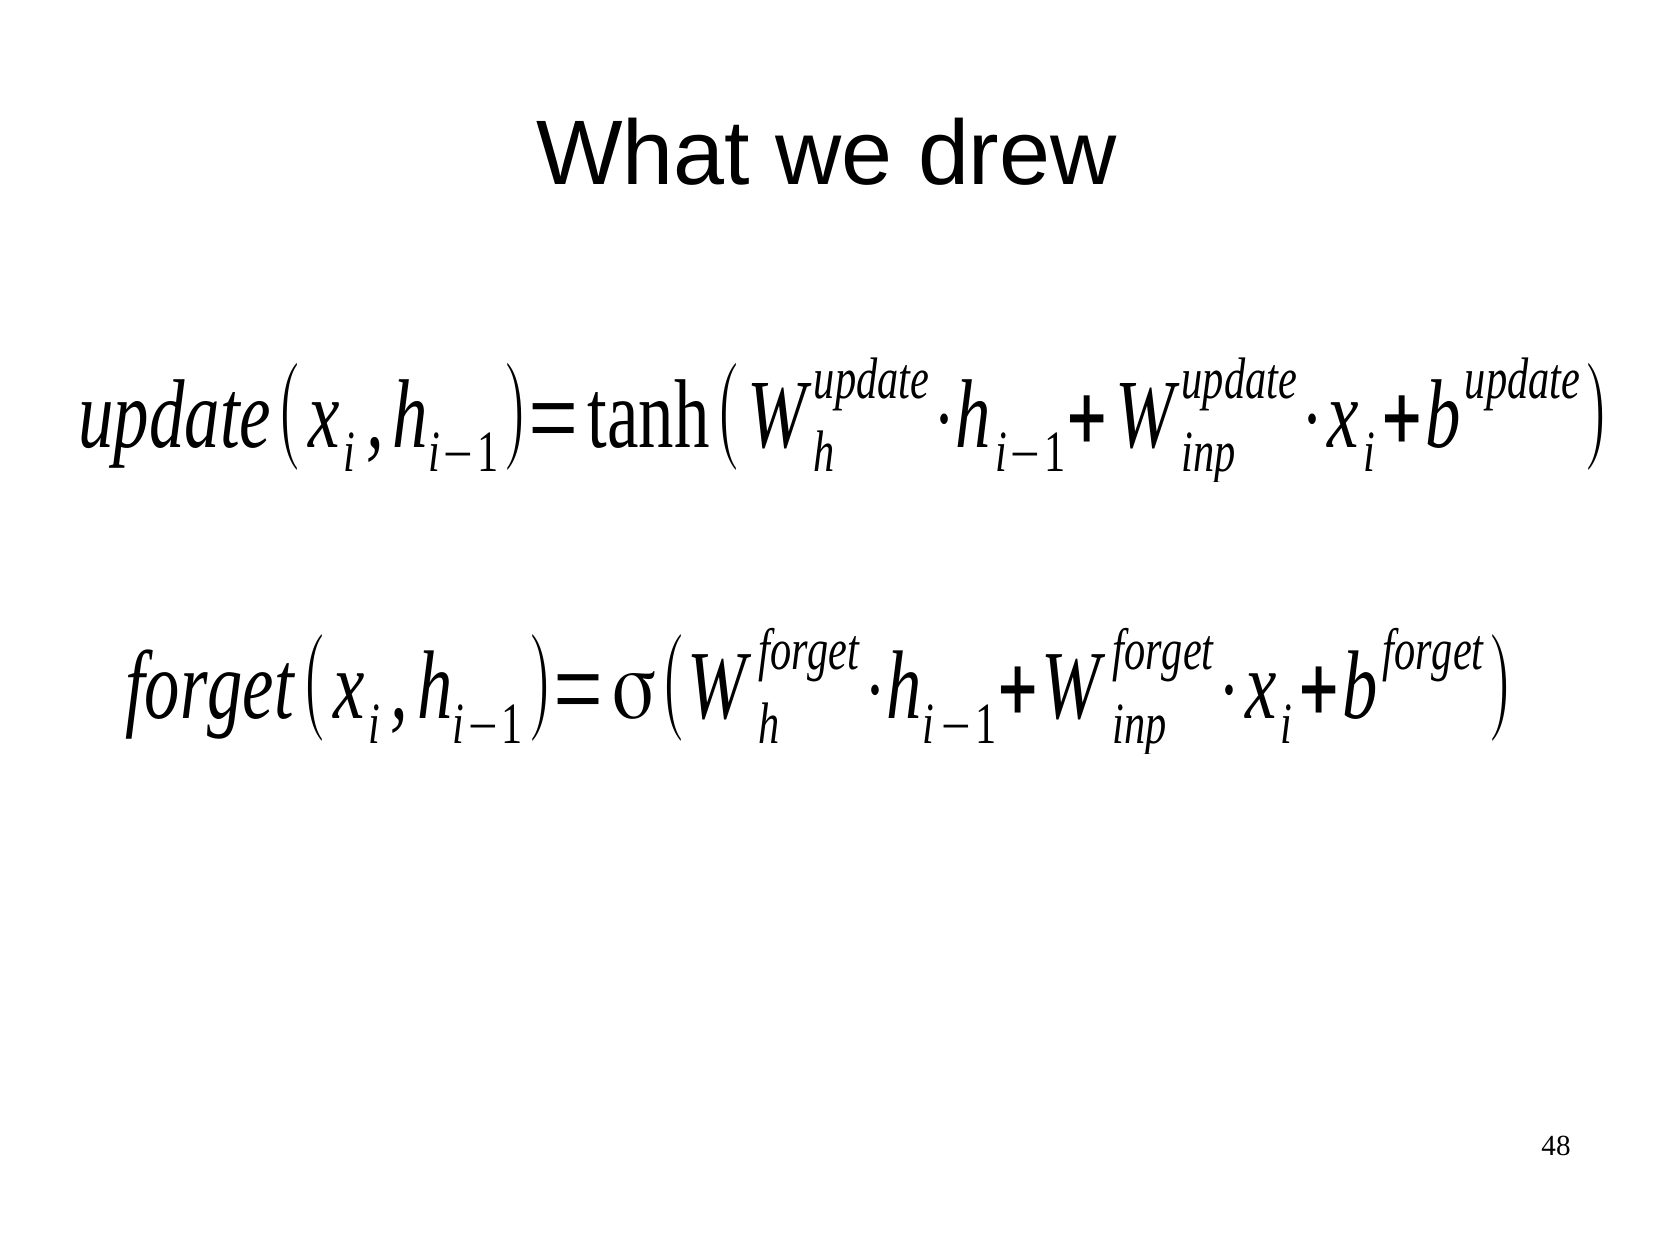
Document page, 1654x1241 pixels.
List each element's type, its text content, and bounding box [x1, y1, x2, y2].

chart [107, 614, 1529, 754]
title What we drew [82, 49, 1571, 257]
chart [60, 343, 1626, 482]
